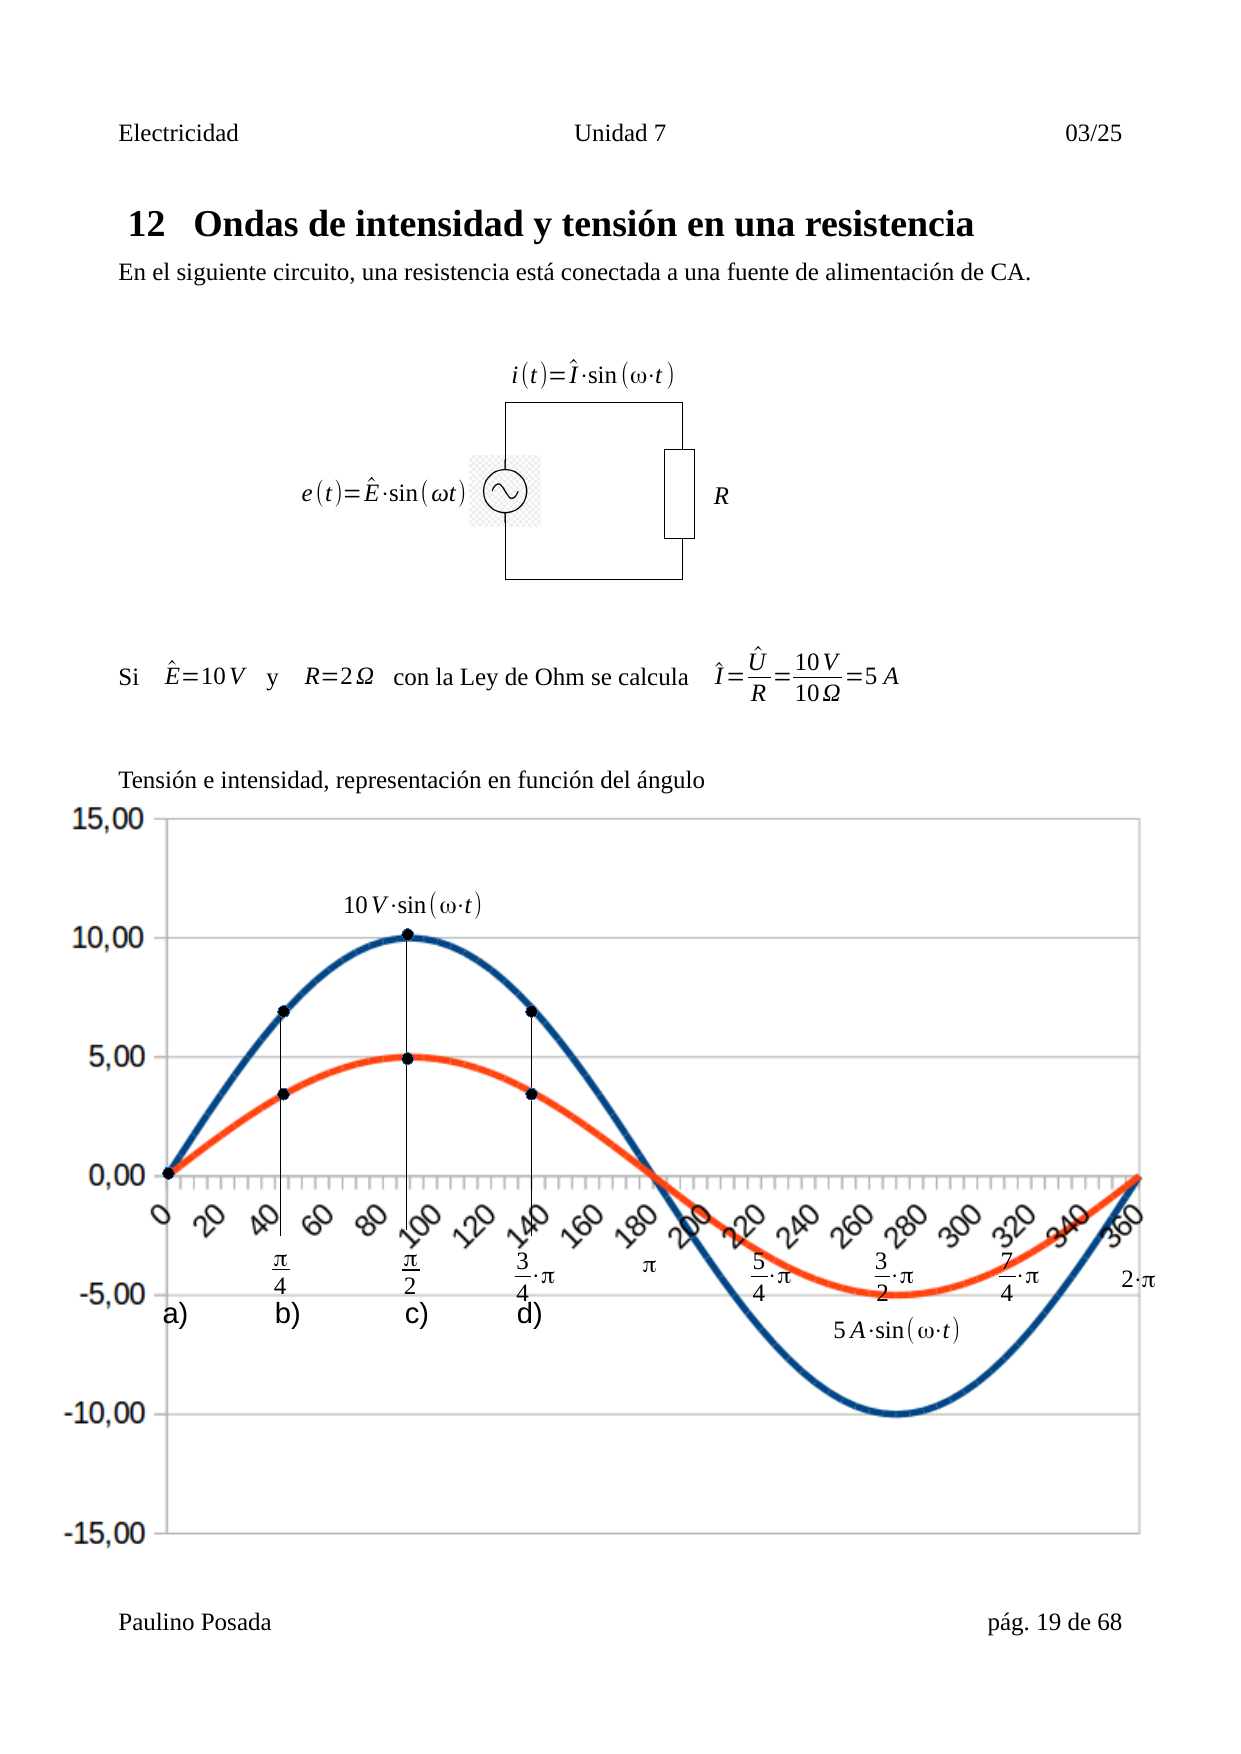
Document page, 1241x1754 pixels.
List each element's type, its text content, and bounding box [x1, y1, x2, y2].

text Tensión e intensidad, representación en función del ángulo [118, 765, 1122, 794]
picture [469, 455, 541, 527]
subtitle Ondas de intensidad y tensión en una resistencia [118, 201, 1122, 245]
text Si y con la Ley de Ohm se calcula [118, 646, 1122, 707]
picture [59, 795, 1169, 1555]
text En el siguiente circuito, una resistencia está conectada a una fuente de alimentación de CA. [118, 257, 1122, 286]
